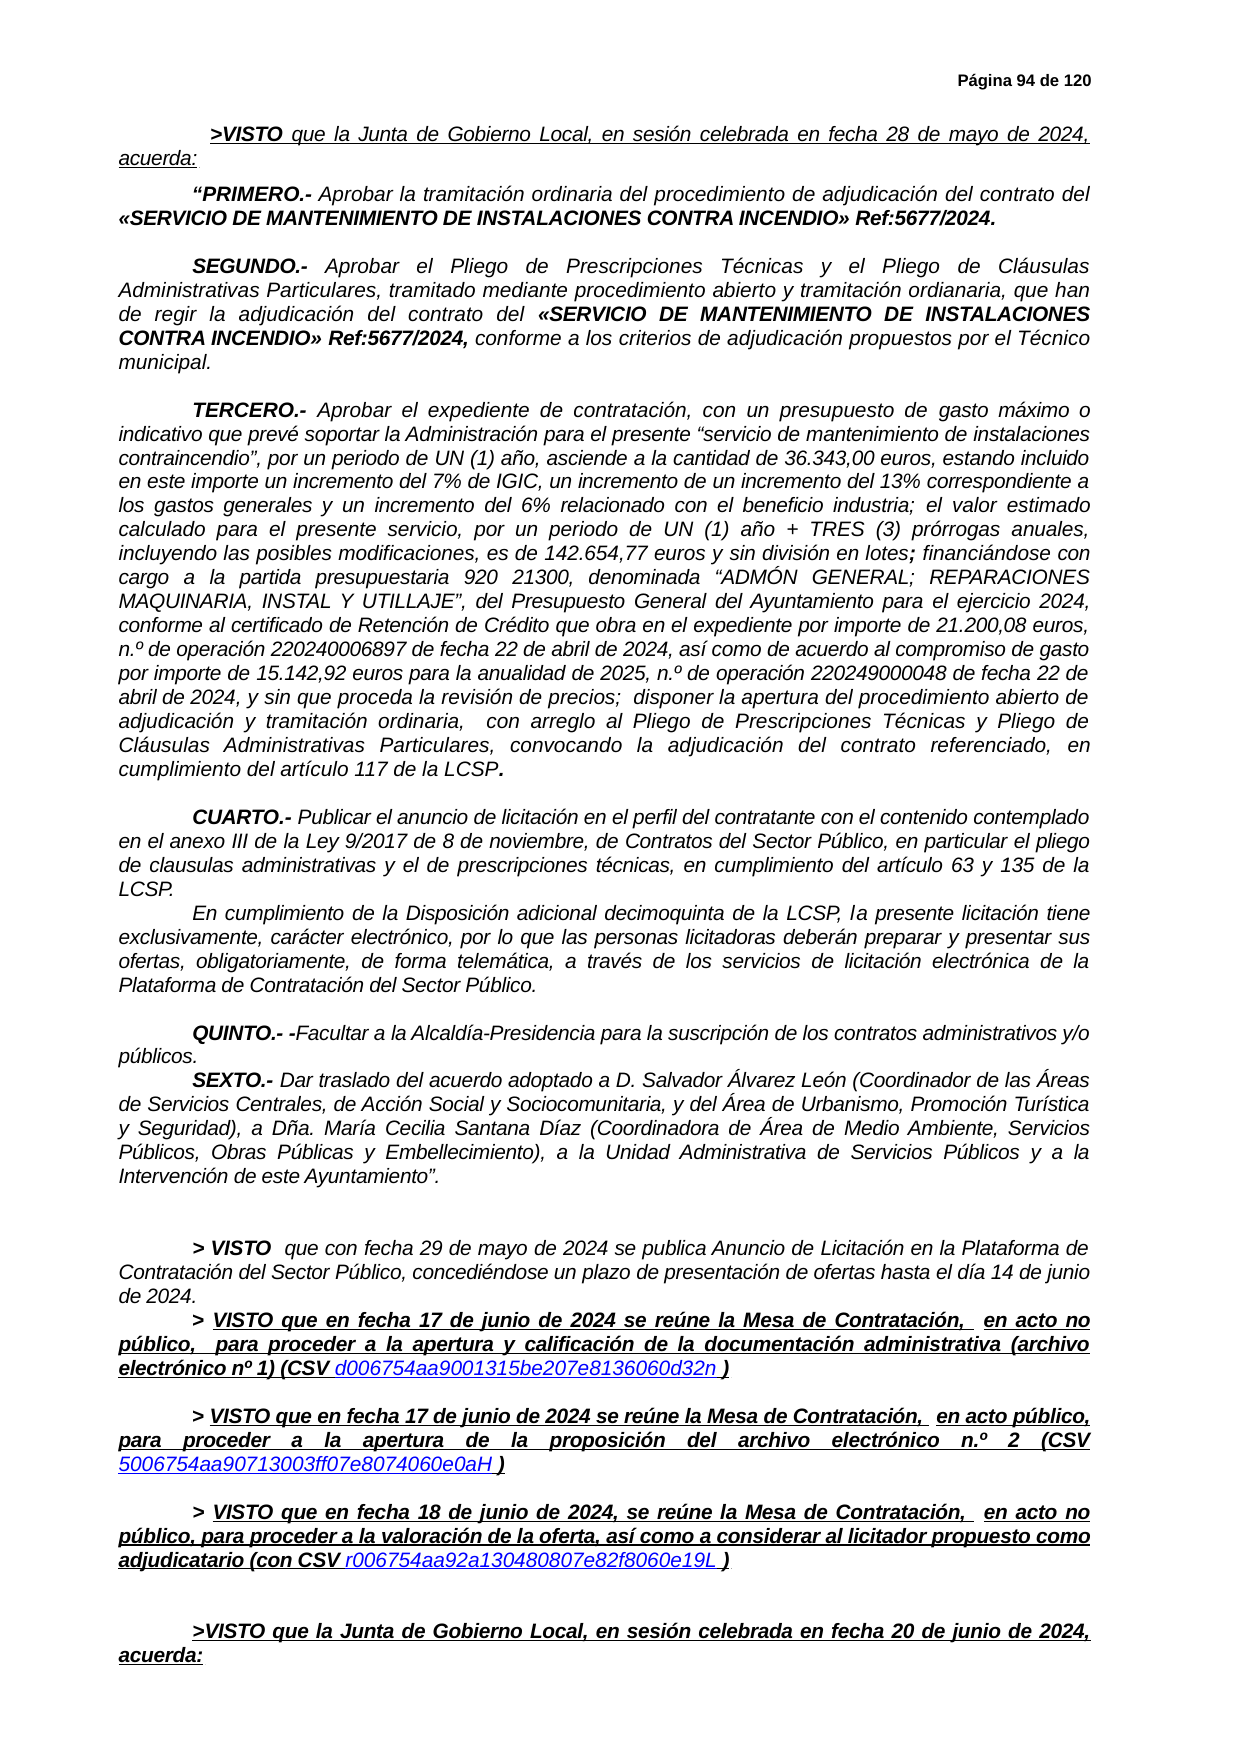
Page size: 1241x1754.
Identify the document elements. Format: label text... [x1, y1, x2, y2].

text SEXTO.- Dar traslado del acuerdo adoptado a D. Salvador Álvarez León (Coordinador de las Áreas de Servicios Centrales, de Acción Social y Sociocomunitaria, y del Área de Urbanismo, Promoción Turística y Seguridad), a Dña. María Cecilia Santana Díaz (Coordinadora de Área de Medio Ambiente, Servicios Públicos, Obras Públicas y Embellecimiento), a la Unidad Administrativa de Servicios Públicos y a la Intervención de este Ayuntamiento”. [118, 1068, 1092, 1188]
text > VISTO que en fecha 17 de junio de 2024 se reúne la Mesa de Contratación, en acto no público, para proceder a la apertura y calificación de la documentación administrativa (archivo electrónico nº 1) (CSV d006754aa9001315be207e8136060d32n ) [118, 1308, 1092, 1380]
text “PRIMERO.- Aprobar la tramitación ordinaria del procedimiento de adjudicación del contrato del «SERVICIO DE MANTENIMIENTO DE INSTALACIONES CONTRA INCENDIO» Ref:5677/2024. [118, 182, 1092, 230]
text SEGUNDO.- Aprobar el Pliego de Prescripciones Técnicas y el Pliego de Cláusulas Administrativas Particulares, tramitado mediante procedimiento abierto y tramitación ordianaria, que han de regir la adjudicación del contrato del «SERVICIO DE MANTENIMIENTO DE INSTALACIONES CONTRA INCENDIO» Ref:5677/2024, conforme a los criterios de adjudicación propuestos por el Técnico municipal. [118, 254, 1092, 373]
text >VISTO que la Junta de Gobierno Local, en sesión celebrada en fecha 20 de junio de 2024, acuerda: [118, 1619, 1092, 1667]
text En cumplimiento de la Disposición adicional decimoquinta de la LCSP, la presente licitación tiene exclusivamente, carácter electrónico, por lo que las personas licitadoras deberán preparar y presentar sus ofertas, obligatoriamente, de forma telemática, a través de los servicios de licitación electrónica de la Plataforma de Contratación del Sector Público. [118, 901, 1092, 996]
text > VISTO que en fecha 17 de junio de 2024 se reúne la Mesa de Contratación, en acto público, para proceder a la apertura de la proposición del archivo electrónico n.º 2 (CSV 5006754aa90713003ff07e8074060e0aH ) [118, 1404, 1092, 1476]
text TERCERO.- Aprobar el expediente de contratación, con un presupuesto de gasto máximo o indicativo que prevé soportar la Administración para el presente “servicio de mantenimiento de instalaciones contraincendio”, por un periodo de UN (1) año, asciende a la cantidad de 36.343,00 euros, estando incluido en este importe un incremento del 7% de IGIC, un incremento de un incremento del 13% correspondiente a los gastos generales y un incremento del 6% relacionado con el beneficio industria; el valor estimado calculado para el presente servicio, por un periodo de UN (1) año + TRES (3) prórrogas anuales, incluyendo las posibles modificaciones, es de 142.654,77 euros y sin división en lotes; financiándose con cargo a la partida presupuestaria 920 21300, denominada “ADMÓN GENERAL; REPARACIONES MAQUINARIA, INSTAL Y UTILLAJE”, del Presupuesto General del Ayuntamiento para el ejercicio 2024, conforme al certificado de Retención de Crédito que obra en el expediente por importe de 21.200,08 euros, n.º de operación 220240006897 de fecha 22 de abril de 2024, así como de acuerdo al compromiso de gasto por importe de 15.142,92 euros para la anualidad de 2025, n.º de operación 220249000048 de fecha 22 de abril de 2024, y sin que proceda la revisión de precios; disponer la apertura del procedimiento abierto de adjudicación y tramitación ordinaria, con arreglo al Pliego de Prescripciones Técnicas y Pliego de Cláusulas Administrativas Particulares, convocando la adjudicación del contrato referenciado, en cumplimiento del artículo 117 de la LCSP. [118, 397, 1092, 781]
text >VISTO que la Junta de Gobierno Local, en sesión celebrada en fecha 28 de mayo de 2024, acuerda: [118, 122, 1092, 170]
text CUARTO.- Publicar el anuncio de licitación en el perfil del contratante con el contenido contemplado en el anexo III de la Ley 9/2017 de 8 de noviembre, de Contratos del Sector Público, en particular el pliego de clausulas administrativas y el de prescripciones técnicas, en cumplimiento del artículo 63 y 135 de la LCSP. [118, 805, 1092, 901]
text QUINTO.- -Facultar a la Alcaldía-Presidencia para la suscripción de los contratos administrativos y/o públicos. [118, 1020, 1092, 1068]
text > VISTO que con fecha 29 de mayo de 2024 se publica Anuncio de Licitación en la Plataforma de Contratación del Sector Público, concediéndose un plazo de presentación de ofertas hasta el día 14 de junio de 2024. [118, 1236, 1092, 1308]
text > VISTO que en fecha 18 de junio de 2024, se reúne la Mesa de Contratación, en acto no público, para proceder a la valoración de la oferta, así como a considerar al licitador propuesto como adjudicatario (con CSV r006754aa92a130480807e82f8060e19L ) [118, 1499, 1092, 1571]
